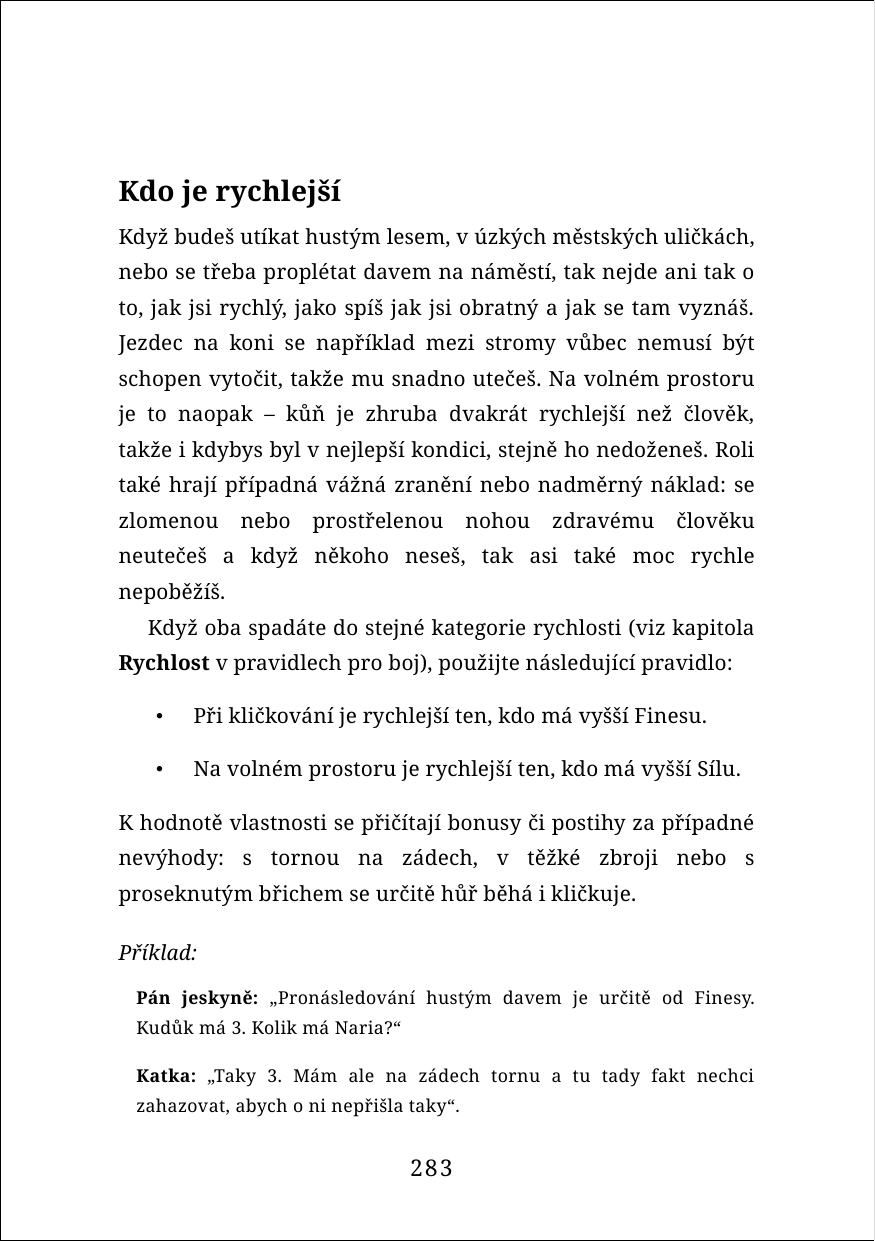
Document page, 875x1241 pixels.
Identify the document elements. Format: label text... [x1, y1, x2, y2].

list Na volném prostoru je rychlejší ten, kdo má vyšší Sílu. [156, 754, 756, 783]
subtitle Kdo je rychlejší [118, 172, 756, 210]
text Pán jeskyně: „Pronásledování hustým davem je určitě od Finesy. Kudůk má 3. Kolik má Naria?“ [136, 985, 756, 1040]
text Když budeš utíkat hustým lesem, v úzkých městských uličkách, nebo se třeba proplétat davem na náměstí, tak nejde ani tak o to, jak jsi rychlý, jako spíš jak jsi obratný a jak se tam vyznáš. Jezdec na koni se například mezi stromy vůbec nemusí být schopen vytočit, takže mu snadno utečeš. Na volném prostoru je to naopak – kůň je zhruba dvakrát rychlejší než člověk, takže i kdybys byl v nejlepší kondici, stejně ho nedoženeš. Roli také hrají případná vážná zranění nebo nadměrný náklad: se zlomenou nebo prostřelenou nohou zdravému člověku neutečeš a když někoho neseš, tak asi také moc rychle nepoběžíš. Když oba spadáte do stejné kategorie rychlosti (viz kapitola Rychlost v pravidlech pro boj), použijte následující pravidlo: [118, 222, 756, 677]
text Příklad: [118, 938, 756, 966]
text K hodnotě vlastnosti se přičítají bonusy či postihy za případné nevýhody: s tornou na zádech, v těžké zbroji nebo s proseknutým břichem se určitě hůř běhá i kličkuje. [118, 808, 756, 907]
list Při kličkování je rychlejší ten, kdo má vyšší Finesu. [156, 701, 756, 730]
text Katka: „Taky 3. Mám ale na zádech tornu a tu tady fakt nechci zahazovat, abych o ni nepřišla taky“. [136, 1063, 756, 1118]
